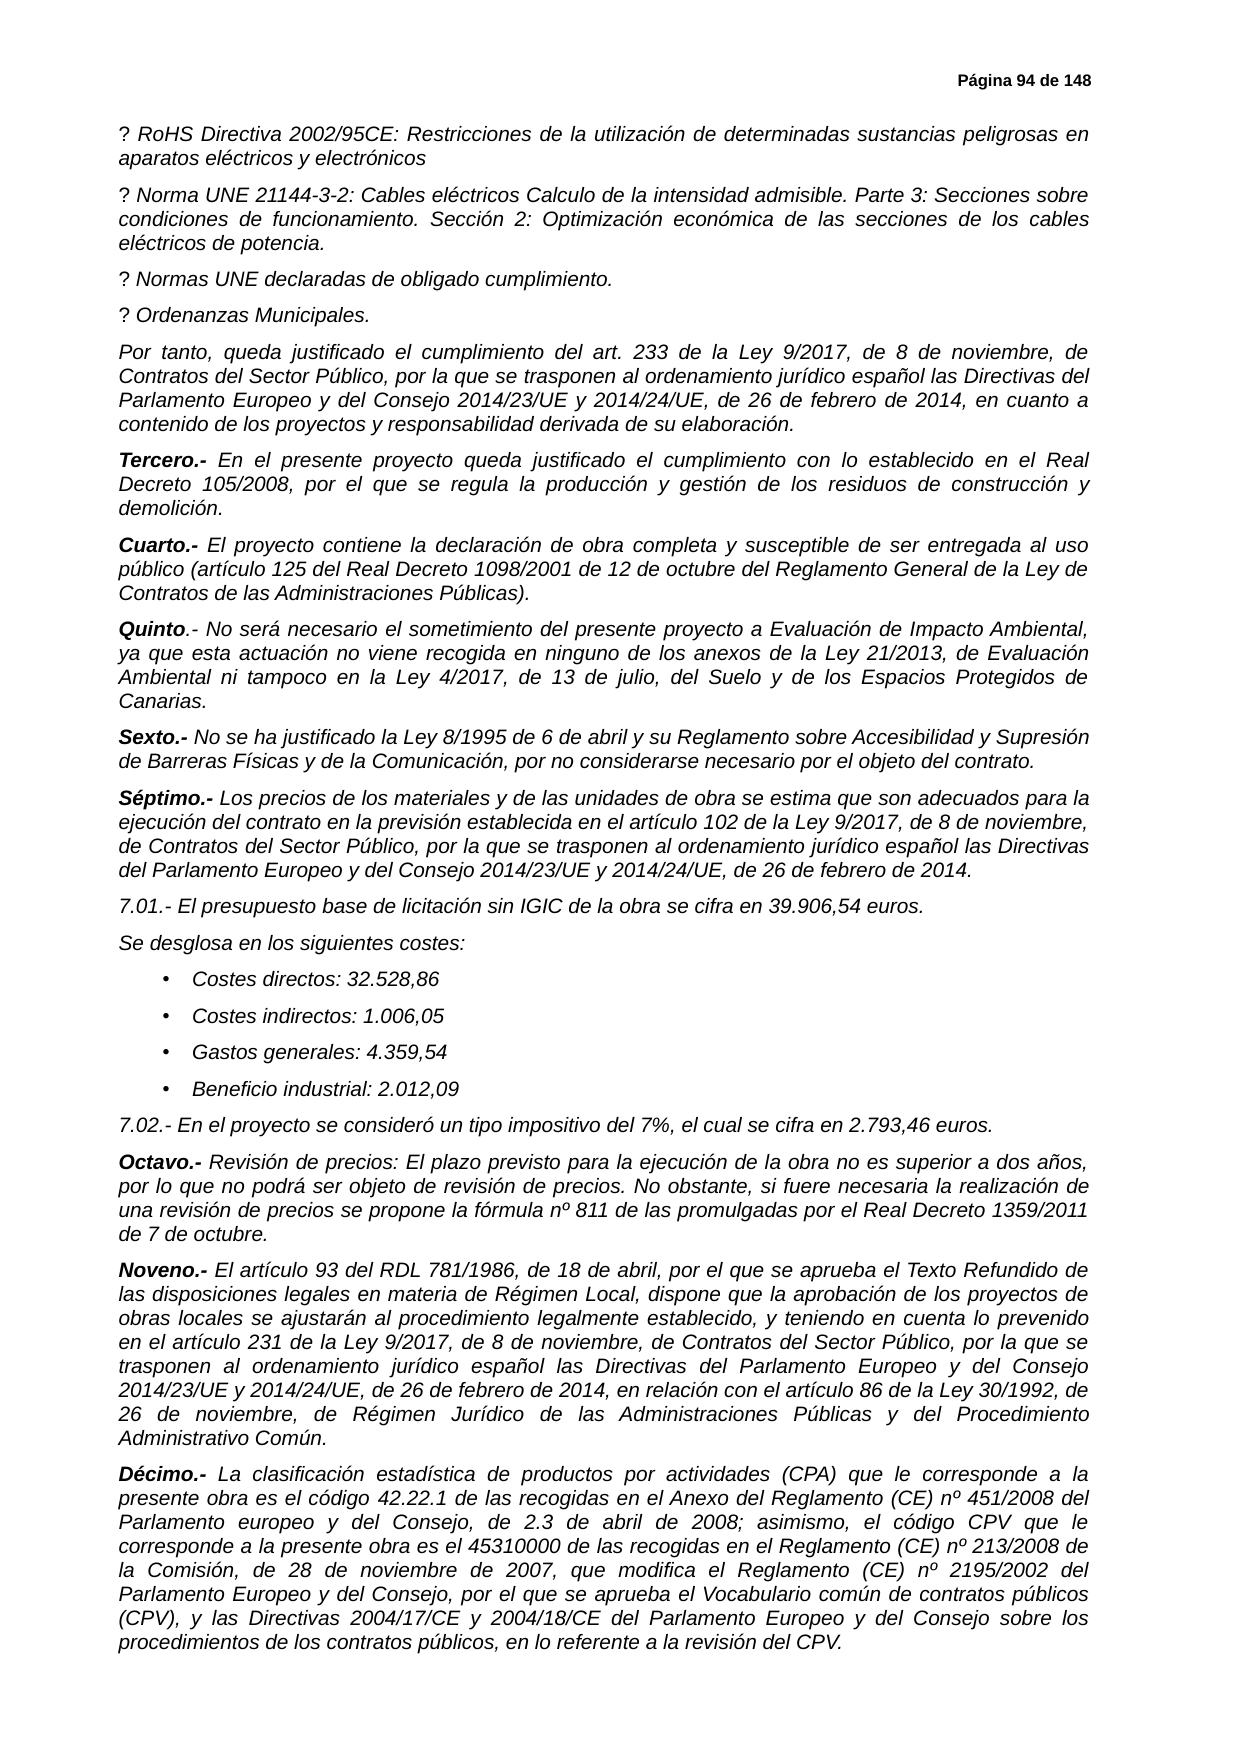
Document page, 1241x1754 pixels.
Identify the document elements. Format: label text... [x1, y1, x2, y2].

text ? Norma UNE 21144-3-2: Cables eléctricos Calculo de la intensidad admisible. Parte 3: Secciones sobre condiciones de funcionamiento. Sección 2: Optimización económica de las secciones de los cables eléctricos de potencia. [118, 182, 1092, 254]
text 7.02.- En el proyecto se consideró un tipo impositivo del 7%, el cual se cifra en 2.793,46 euros. [118, 1113, 1092, 1137]
list Costes directos: 32.528,86 [162, 967, 1092, 991]
text Tercero.- En el presente proyecto queda justificado el cumplimiento con lo establecido en el Real Decreto 105/2008, por el que se regula la producción y gestión de los residuos de construcción y demolición. [118, 448, 1092, 520]
text Décimo.- La clasificación estadística de productos por actividades (CPA) que le corresponde a la presente obra es el código 42.22.1 de las recogidas en el Anexo del Reglamento (CE) nº 451/2008 del Parlamento europeo y del Consejo, de 2.3 de abril de 2008; asimismo, el código CPV que le corresponde a la presente obra es el 45310000 de las recogidas en el Reglamento (CE) nº 213/2008 de la Comisión, de 28 de noviembre de 2007, que modifica el Reglamento (CE) nº 2195/2002 del Parlamento Europeo y del Consejo, por el que se aprueba el Vocabulario común de contratos públicos (CPV), y las Directivas 2004/17/CE y 2004/18/CE del Parlamento Europeo y del Consejo sobre los procedimientos de los contratos públicos, en lo referente a la revisión del CPV. [118, 1462, 1092, 1654]
list Beneficio industrial: 2.012,09 [162, 1077, 1092, 1101]
text Octavo.- Revisión de precios: El plazo previsto para la ejecución de la obra no es superior a dos años, por lo que no podrá ser objeto de revisión de precios. No obstante, si fuere necesaria la realización de una revisión de precios se propone la fórmula nº 811 de las promulgadas por el Real Decreto 1359/2011 de 7 de octubre. [118, 1149, 1092, 1245]
list Costes indirectos: 1.006,05 [162, 1003, 1092, 1027]
list Gastos generales: 4.359,54 [162, 1040, 1092, 1064]
text Por tanto, queda justificado el cumplimiento del art. 233 de la Ley 9/2017, de 8 de noviembre, de Contratos del Sector Público, por la que se trasponen al ordenamiento jurídico español las Directivas del Parlamento Europeo y del Consejo 2014/23/UE y 2014/24/UE, de 26 de febrero de 2014, en cuanto a contenido de los proyectos y responsabilidad derivada de su elaboración. [118, 340, 1092, 436]
text Quinto.- No será necesario el sometimiento del presente proyecto a Evaluación de Impacto Ambiental, ya que esta actuación no viene recogida en ninguno de los anexos de la Ley 21/2013, de Evaluación Ambiental ni tampoco en la Ley 4/2017, de 13 de julio, del Suelo y de los Espacios Protegidos de Canarias. [118, 617, 1092, 713]
text Séptimo.- Los precios de los materiales y de las unidades de obra se estima que son adecuados para la ejecución del contrato en la previsión establecida en el artículo 102 de la Ley 9/2017, de 8 de noviembre, de Contratos del Sector Público, por la que se trasponen al ordenamiento jurídico español las Directivas del Parlamento Europeo y del Consejo 2014/23/UE y 2014/24/UE, de 26 de febrero de 2014. [118, 786, 1092, 881]
text Sexto.- No se ha justificado la Ley 8/1995 de 6 de abril y su Reglamento sobre Accesibilidad y Supresión de Barreras Físicas y de la Comunicación, por no considerarse necesario por el objeto del contrato. [118, 725, 1092, 773]
text 7.01.- El presupuesto base de licitación sin IGIC de la obra se cifra en 39.906,54 euros. [118, 894, 1092, 918]
text Cuarto.- El proyecto contiene la declaración de obra completa y susceptible de ser entregada al uso público (artículo 125 del Real Decreto 1098/2001 de 12 de octubre del Reglamento General de la Ley de Contratos de las Administraciones Públicas). [118, 532, 1092, 604]
text ? RoHS Directiva 2002/95CE: Restricciones de la utilización de determinadas sustancias peligrosas en aparatos eléctricos y electrónicos [118, 122, 1092, 170]
text Noveno.- El artículo 93 del RDL 781/1986, de 18 de abril, por el que se aprueba el Texto Refundido de las disposiciones legales en materia de Régimen Local, dispone que la aprobación de los proyectos de obras locales se ajustarán al procedimiento legalmente establecido, y teniendo en cuenta lo prevenido en el artículo 231 de la Ley 9/2017, de 8 de noviembre, de Contratos del Sector Público, por la que se trasponen al ordenamiento jurídico español las Directivas del Parlamento Europeo y del Consejo 2014/23/UE y 2014/24/UE, de 26 de febrero de 2014, en relación con el artículo 86 de la Ley 30/1992, de 26 de noviembre, de Régimen Jurídico de las Administraciones Públicas y del Procedimiento Administrativo Común. [118, 1258, 1092, 1449]
text ? Normas UNE declaradas de obligado cumplimiento. [118, 267, 1092, 291]
text ? Ordenanzas Municipales. [118, 303, 1092, 327]
text Se desglosa en los siguientes costes: [118, 930, 1092, 954]
